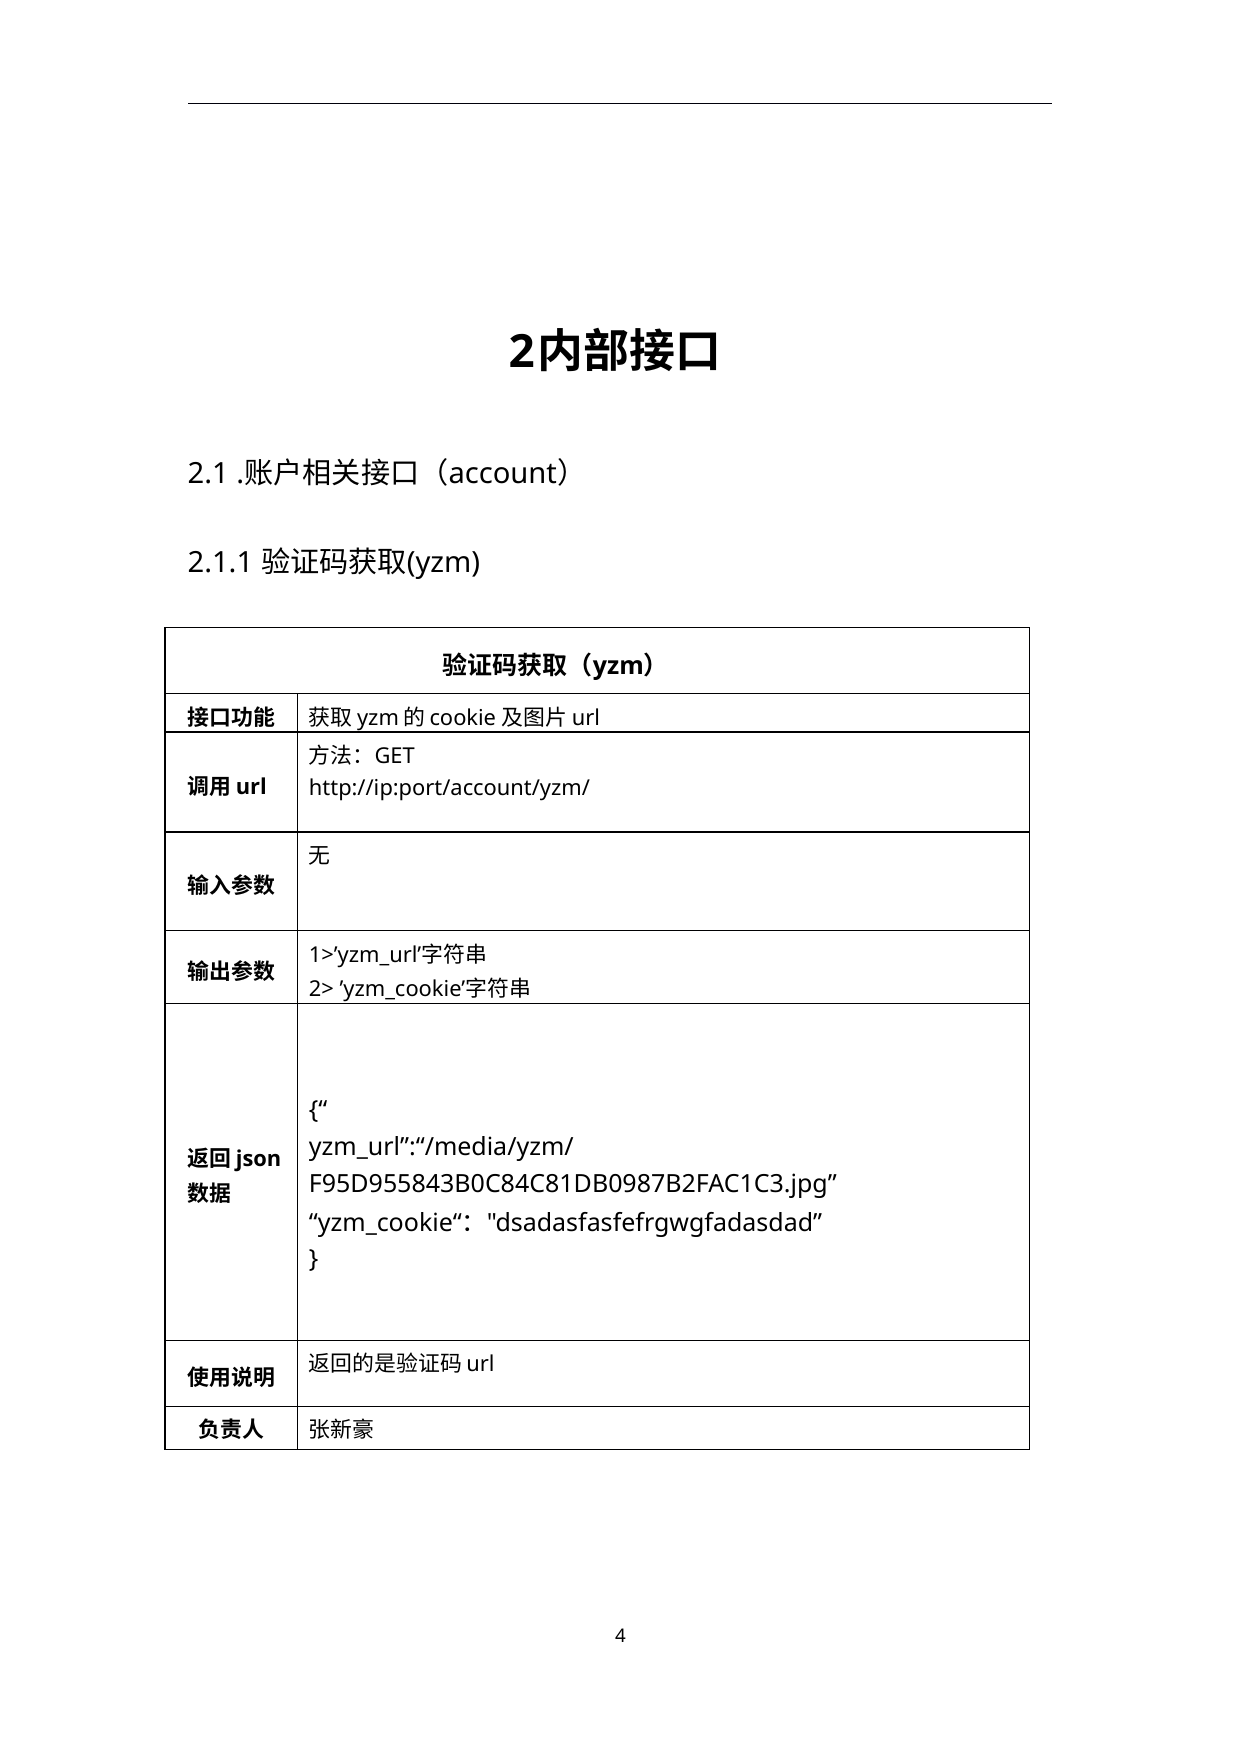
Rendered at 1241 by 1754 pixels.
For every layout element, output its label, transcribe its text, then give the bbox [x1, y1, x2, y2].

table_cell 张新豪 [298, 1407, 1029, 1449]
table_cell 输入参数 [166, 833, 297, 930]
table_cell 返回json数据 [166, 1004, 297, 1340]
table_header 验证码获取（yzm） [298, 628, 1029, 693]
table_cell 使用说明 [166, 1341, 297, 1406]
text 2.1 .账户相关接口（account） [187, 450, 1053, 492]
text 2 内部接口 [187, 314, 1053, 381]
table_cell 调用url [166, 733, 297, 831]
table_cell 无 [298, 833, 1029, 930]
table_cell 接口功能 [166, 694, 297, 731]
table_cell 返回的是验证码url [298, 1341, 1029, 1406]
table_cell 负责人 [166, 1407, 297, 1449]
table_header [166, 628, 297, 693]
table_cell {“ yzm_url”:“/media/yzm/F95D955843B0C84C81DB0987B2FAC1C3.jpg” “yzm_cookie“："dsadasfasfefrgwgfadasdad” } [298, 1004, 1029, 1340]
text 2.1.1 验证码获取(yzm) [187, 539, 1053, 581]
table_cell 方法：GET http://ip:port/account/yzm/ [298, 733, 1029, 831]
table_cell 获取yzm的cookie 及图片url [298, 694, 1029, 731]
table_cell 输出参数 [166, 931, 297, 1003]
table_cell 1>’yzm_url’字符串 2> ’yzm_cookie’字符串 [298, 931, 1029, 1003]
